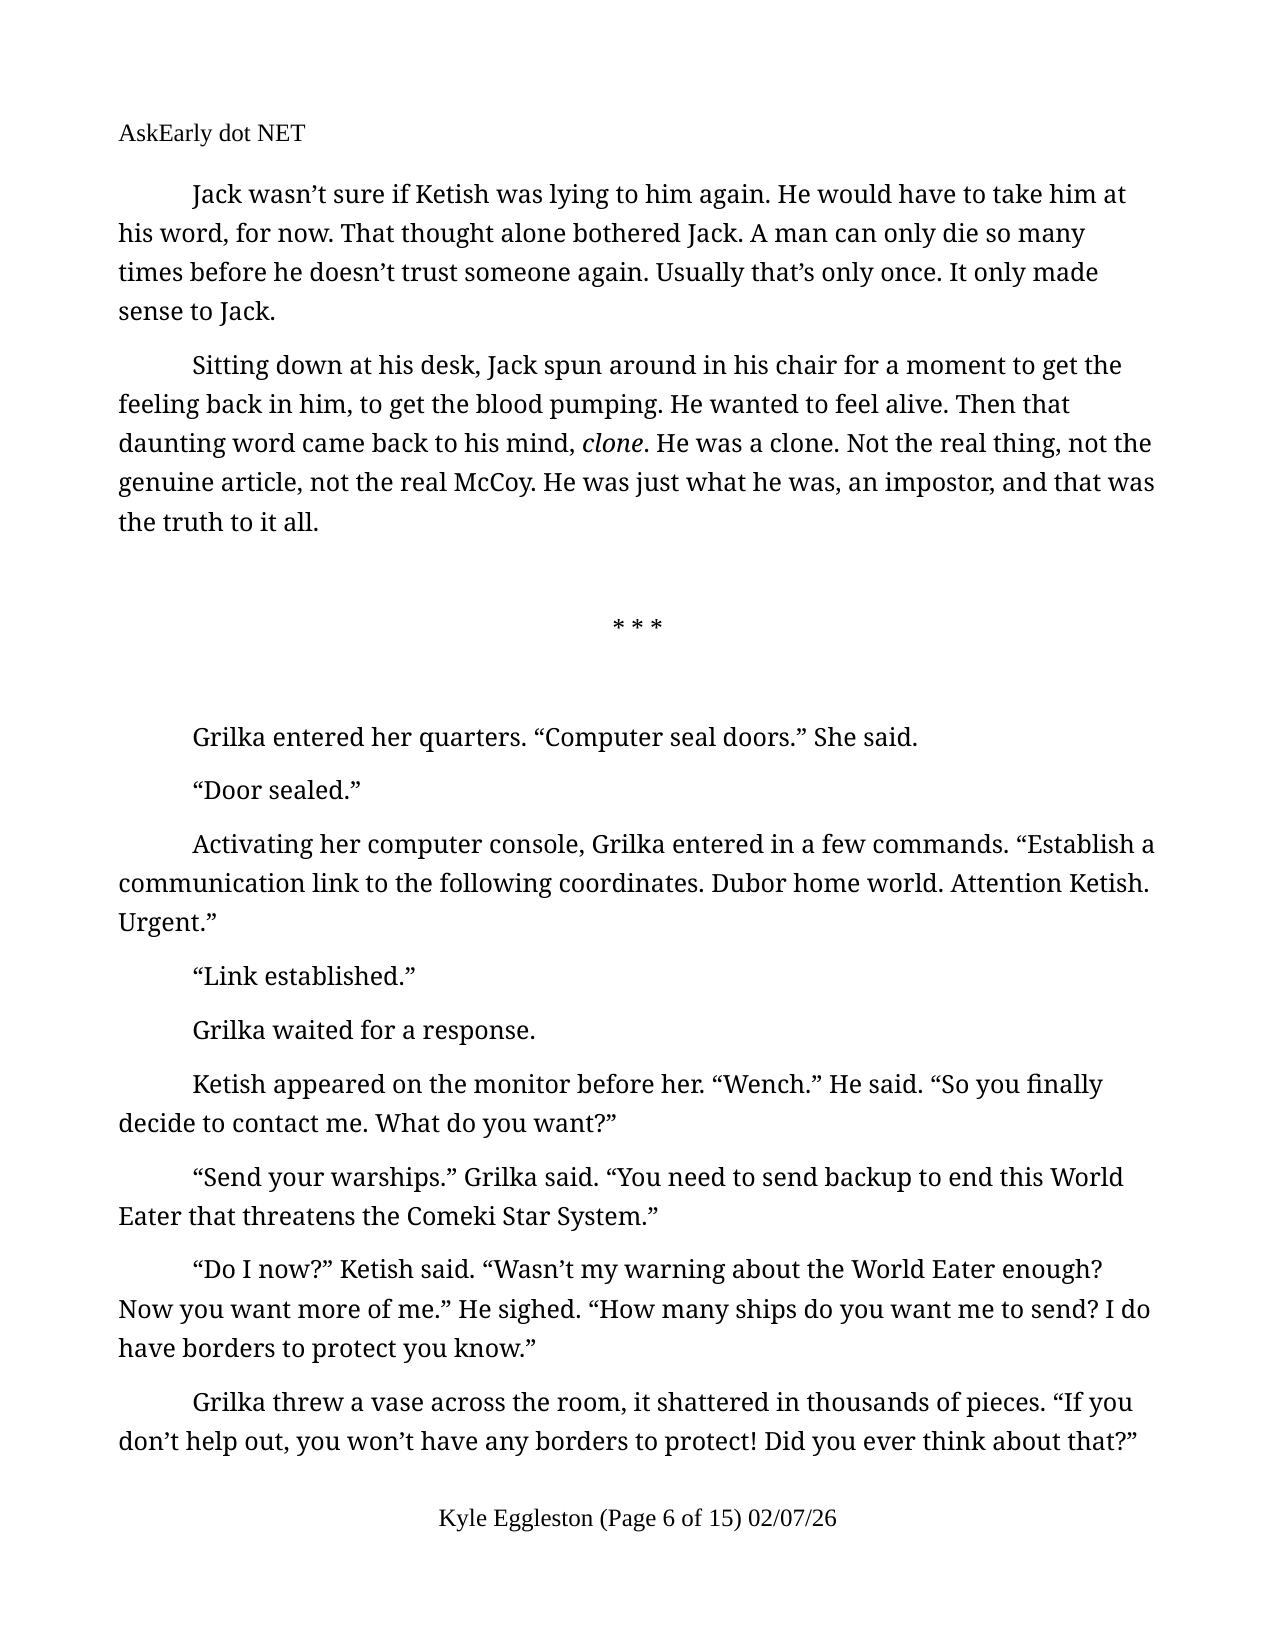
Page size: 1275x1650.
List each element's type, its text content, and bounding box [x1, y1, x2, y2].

text Sitting down at his desk, Jack spun around in his chair for a moment to get the feeling back in him, to get the blood pumping. He wanted to feel alive. Then that daunting word came back to his mind, clone. He was a clone. Not the real thing, not the genuine article, not the real McCoy. He was just what he was, an impostor, and that was the truth to it all. [118, 348, 1157, 538]
text “Door sealed.” [118, 773, 1157, 807]
text Jack wasn’t sure if Ketish was lying to him again. He would have to take him at his word, for now. That thought alone bothered Jack. A man can only die so many times before he doesn’t trust someone again. Usually that’s only once. It only made sense to Jack. [118, 176, 1157, 328]
text “Send your warships.” Grilka said. “You need to send backup to end this World Eater that threatens the Comeki Star System.” [118, 1159, 1157, 1232]
text “Link established.” [118, 959, 1157, 993]
text Grilka threw a vase across the room, it shattered in thousands of pieces. “If you don’t help out, you won’t have any borders to protect! Did you ever think about that?” [118, 1384, 1157, 1457]
text Ketish appeared on the monitor before her. “Wench.” He said. “So you finally decide to contact me. What do you want?” [118, 1066, 1157, 1139]
text “Do I now?” Ketish said. “Wasn’t my warning about the World Eater enough? Now you want more of me.” He sighed. “How many ships do you want me to send? I do have borders to protect you know.” [118, 1252, 1157, 1364]
text Activating her computer console, Grilka entered in a few commands. “Establish a communication link to the following coordinates. Dubor home world. Attention Ketish. Urgent.” [118, 827, 1157, 939]
text Grilka waited for a response. [118, 1013, 1157, 1047]
text Grilka entered her quarters. “Computer seal doors.” She said. [118, 719, 1157, 753]
text * * * [118, 612, 1157, 646]
